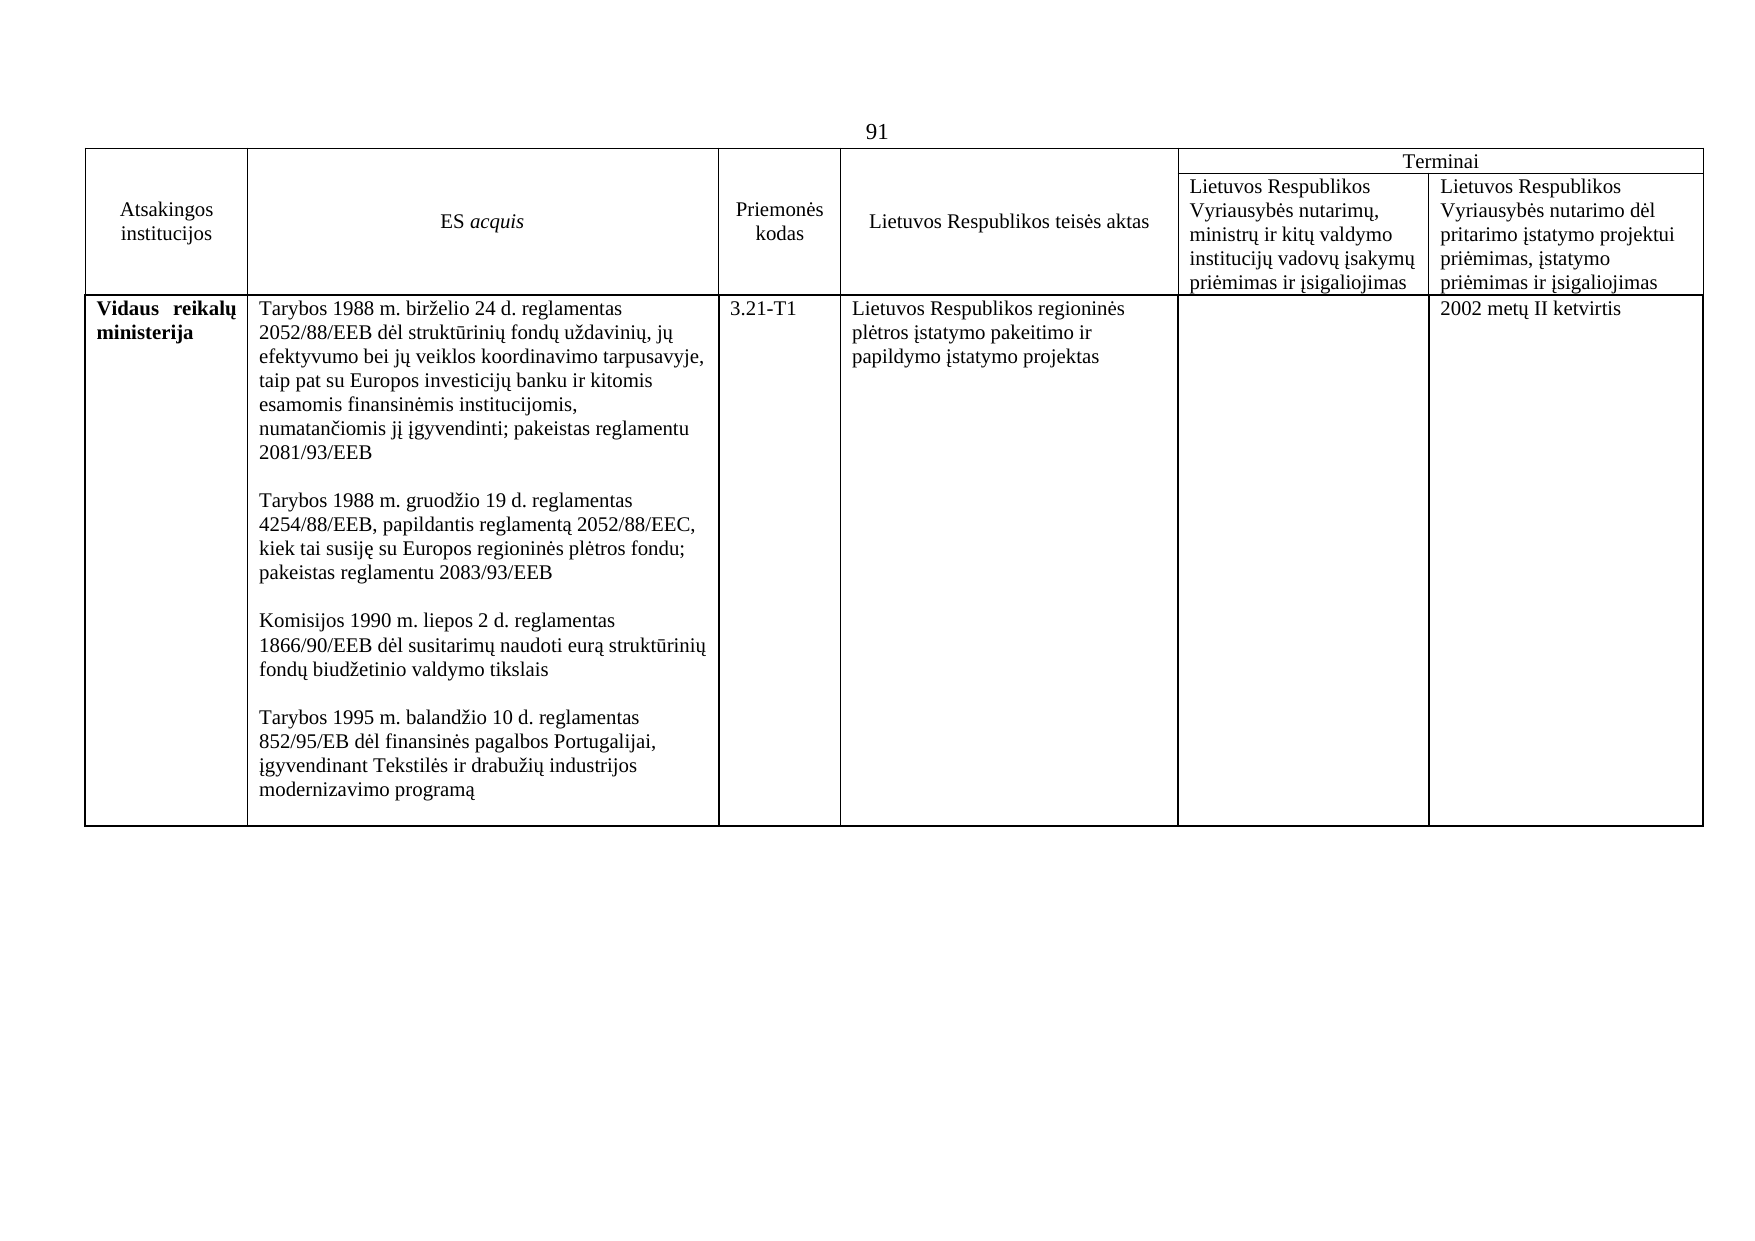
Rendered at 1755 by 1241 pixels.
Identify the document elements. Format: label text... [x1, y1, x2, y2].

table_cell Lietuvos Respublikos Vyriausybės nutarimo dėl pritarimo įstatymo projektui priėmimas, įstatymo priėmimas ir įsigaliojimas [1429, 174, 1703, 294]
table_header ES acquis [248, 149, 718, 294]
table_header Atsakingos institucijos [86, 149, 247, 294]
table_header Priemonės kodas [719, 149, 840, 294]
table_cell [1179, 296, 1428, 825]
table_cell Tarybos 1988 m. birželio 24 d. reglamentas 2052/88/EEB dėl struktūrinių fondų uždavinių, jų efektyvumo bei jų veiklos koordinavimo tarpusavyje, taip pat su Europos investicijų banku ir kitomis esamomis finansinėmis institucijomis, numatančiomis jį įgyvendinti; pakeistas reglamentu 2081/93/EEB Tarybos 1988 m. gruodžio 19 d. reglamentas 4254/88/EEB, papildantis reglamentą 2052/88/EEC, kiek tai susiję su Europos regioninės plėtros fondu; pakeistas reglamentu 2083/93/EEB Komisijos 1990 m. liepos 2 d. reglamentas 1866/90/EEB dėl susitarimų naudoti eurą struktūrinių fondų biudžetinio valdymo tikslais Tarybos 1995 m. balandžio 10 d. reglamentas 852/95/EB dėl finansinės pagalbos Portugalijai, įgyvendinant Tekstilės ir drabužių industrijos modernizavimo programą [248, 296, 718, 825]
table_header Terminai [1179, 149, 1703, 173]
table_cell Vidaus reikalų ministerija [86, 296, 247, 825]
table_cell Lietuvos Respublikos Vyriausybės nutarimų, ministrų ir kitų valdymo institucijų vadovų įsakymų priėmimas ir įsigaliojimas [1179, 174, 1428, 294]
table_cell 2002 metų II ketvirtis [1430, 296, 1702, 825]
table_cell 3.21-T1 [720, 296, 840, 825]
table_header Lietuvos Respublikos teisės aktas [841, 149, 1178, 294]
table_cell Lietuvos Respublikos regioninės plėtros įstatymo pakeitimo ir papildymo įstatymo projektas [841, 296, 1177, 825]
